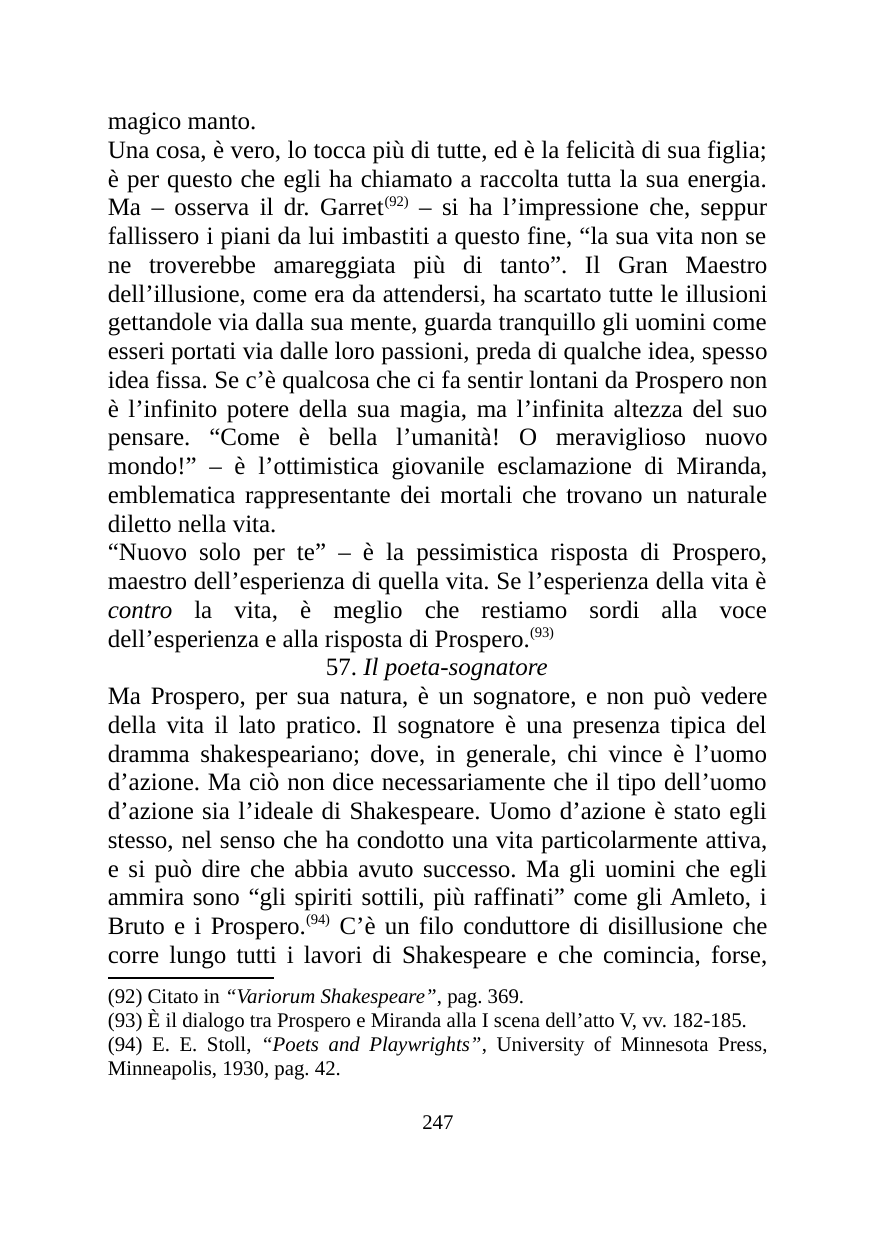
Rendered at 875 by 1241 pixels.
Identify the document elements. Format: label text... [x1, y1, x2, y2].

text Citato in “Variorum Shakespeare”, pag. 369. [108, 984, 768, 1008]
text magico manto. [108, 106, 768, 135]
subtitle 57. Il poeta-sognatore [108, 652, 768, 681]
text “Nuovo solo per te” – è la pessimistica risposta di Prospero, maestro dell’esperienza di quella vita. Se l’esperienza della vita è contro la vita, è meglio che restiamo sordi alla voce dell’esperienza e alla risposta di Prospero. [108, 537, 768, 652]
text Ma Prospero, per sua natura, è un sognatore, e non può vedere della vita il lato pratico. Il sognatore è una presenza tipica del dramma shakespeariano; dove, in generale, chi vince è l’uomo d’azione. Ma ciò non dice necessariamente che il tipo dell’uomo d’azione sia l’ideale di Shakespeare. Uomo d’azione è stato egli stesso, nel senso che ha condotto una vita particolarmente attiva, e si può dire che abbia avuto successo. Ma gli uomini che egli ammira sono “gli spiriti sottili, più raffinati” come gli Amleto, i Bruto e i Prospero. C’è un filo conduttore di disillusione che corre lungo tutti i lavori di Shakespeare e che comincia, forse, [108, 681, 768, 969]
text Una cosa, è vero, lo tocca più di tutte, ed è la felicità di sua figlia; è per questo che egli ha chiamato a raccolta tutta la sua energia. Ma – osserva il dr. Garret – si ha l’impressione che, seppur fallissero i piani da lui imbastiti a questo fine, “la sua vita non se ne troverebbe amareggiata più di tanto”. Il Gran Maestro dell’illusione, come era da attendersi, ha scartato tutte le illusioni gettandole via dalla sua mente, guarda tranquillo gli uomini come esseri portati via dalle loro passioni, preda di qualche idea, spesso idea fissa. Se c’è qualcosa che ci fa sentir lontani da Prospero non è l’infinito potere della sua magia, ma l’infinita altezza del suo pensare. “Come è bella l’umanità! O meraviglioso nuovo mondo!” – è l’ottimistica giovanile esclamazione di Miranda, emblematica rappresentante dei mortali che trovano un naturale diletto nella vita. [108, 135, 768, 537]
text È il dialogo tra Prospero e Miranda alla I scena dell’atto V, vv. 182-185. [108, 1008, 768, 1032]
text E. E. Stoll, “Poets and Playwrights”, University of Minnesota Press, Minneapolis, 1930, pag. 42. [108, 1032, 768, 1080]
